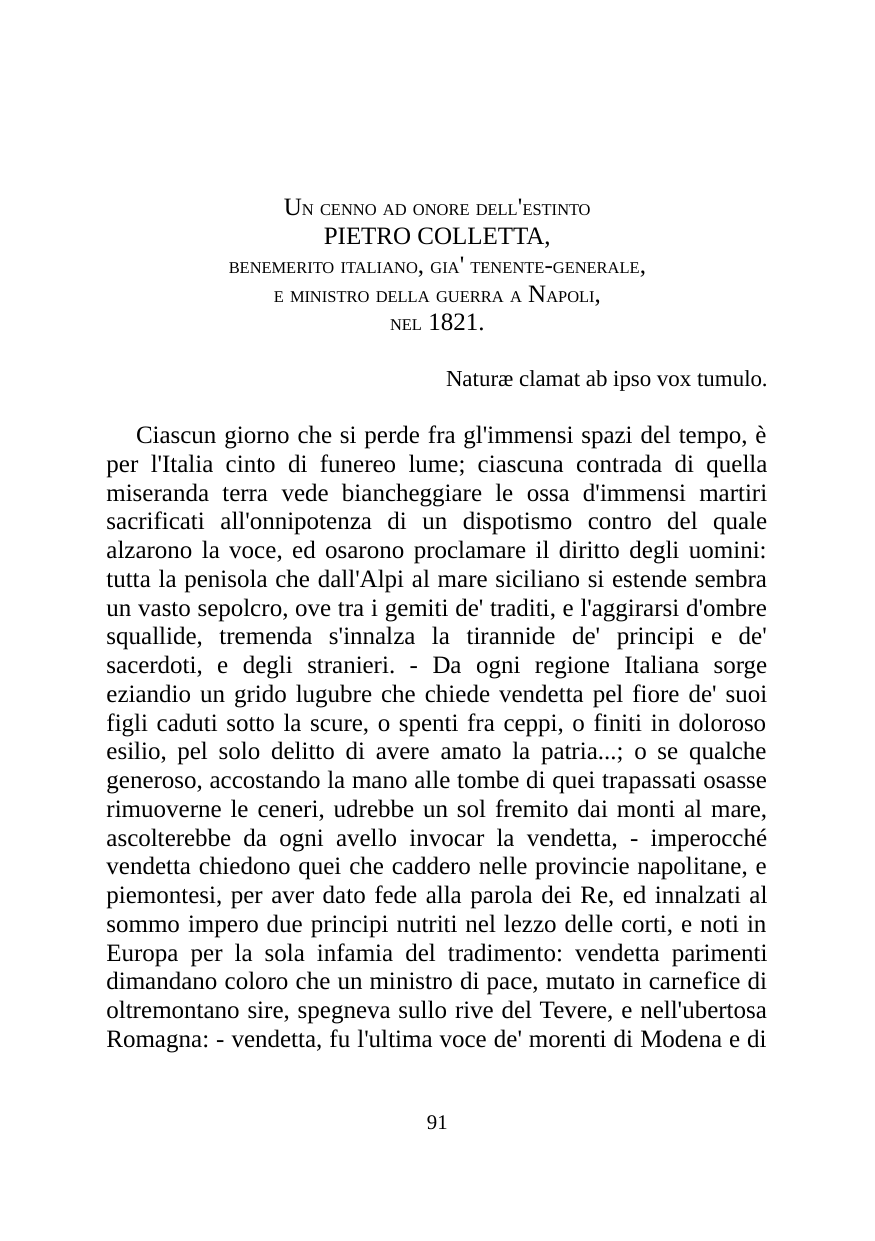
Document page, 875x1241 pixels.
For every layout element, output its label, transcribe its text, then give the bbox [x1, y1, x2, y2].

text benemerito italiano, gia' tenente-generale, [106, 250, 768, 279]
text Naturæ clamat ab ipso vox tumulo. [106, 365, 768, 391]
text Un cenno ad onore dell'estinto [106, 192, 768, 221]
text e ministro della guerra a Napoli, [106, 279, 768, 307]
text nel 1821. [106, 307, 768, 336]
text Ciascun giorno che si perde fra gl'immensi spazi del tempo, è per l'Italia cinto di funereo lume; ciascuna contrada di quella miseranda terra vede biancheggiare le ossa d'immensi martiri sacrificati all'onnipotenza di un dispotismo contro del quale alzarono la voce, ed osarono proclamare il diritto degli uomini: tutta la penisola che dall'Alpi al mare siciliano si estende sembra un vasto sepolcro, ove tra i gemiti de' traditi, e l'aggirarsi d'ombre squallide, tremenda s'innalza la tirannide de' principi e de' sacerdoti, e degli stranieri. - Da ogni regione Italiana sorge eziandio un grido lugubre che chiede vendetta pel fiore de' suoi figli caduti sotto la scure, o spenti fra ceppi, o finiti in doloroso esilio, pel solo delitto di avere amato la patria...; o se qualche generoso, accostando la mano alle tombe di quei trapassati osasse rimuoverne le ceneri, udrebbe un sol fremito dai monti al mare, ascolterebbe da ogni avello invocar la vendetta, - imperocché vendetta chiedono quei che caddero nelle provincie napolitane, e piemontesi, per aver dato fede alla parola dei Re, ed innalzati al sommo impero due principi nutriti nel lezzo delle corti, e noti in Europa per la sola infamia del tradimento: vendetta parimenti dimandano coloro che un ministro di pace, mutato in carnefice di oltremontano sire, spegneva sullo rive del Tevere, e nell'ubertosa Romagna: - vendetta, fu l'ultima voce de' morenti di Modena e di [106, 420, 768, 1053]
text PIETRO COLLETTA, [106, 221, 768, 250]
